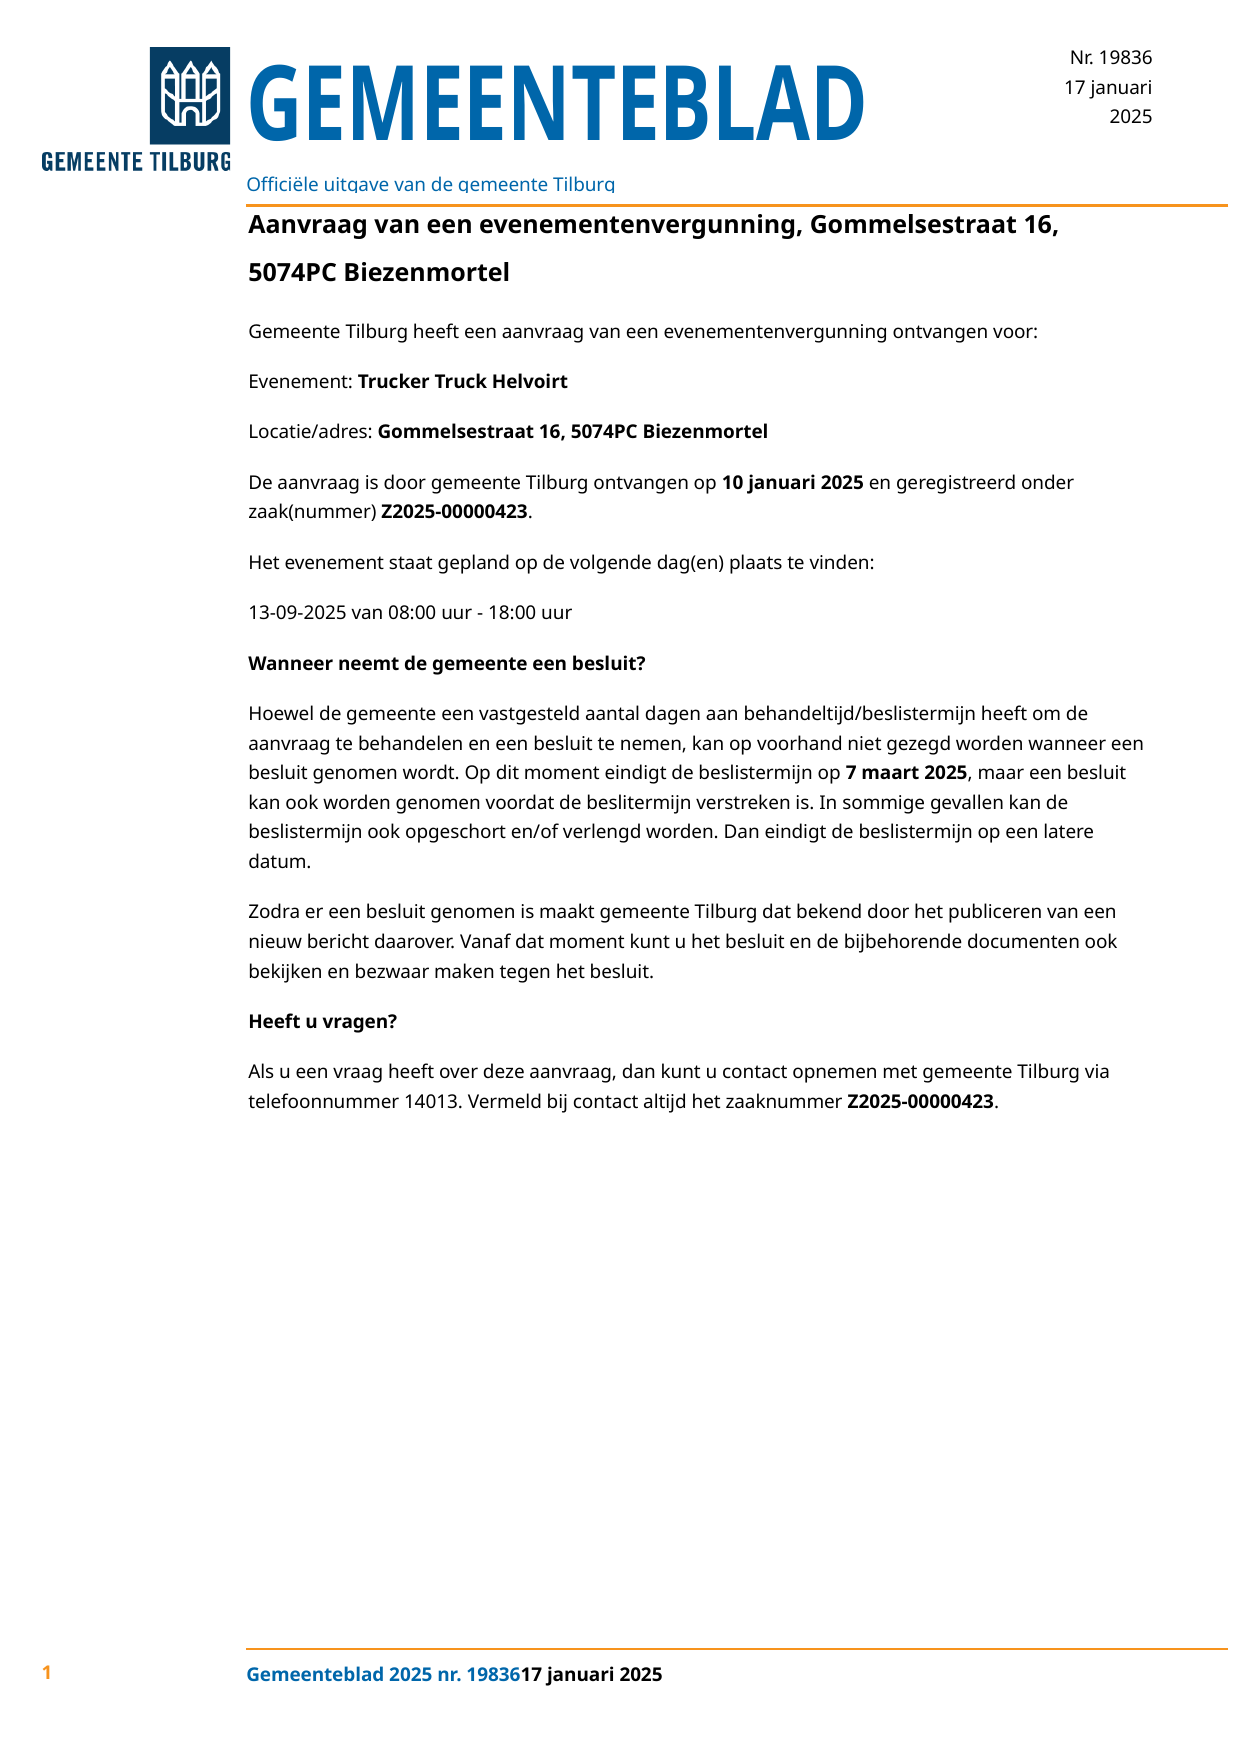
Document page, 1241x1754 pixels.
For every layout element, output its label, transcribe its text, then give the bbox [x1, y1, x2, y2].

text Hoewel de gemeente een vastgesteld aantal dagen aan behandeltijd/beslistermijn heeft om de aanvraag te behandelen en een besluit te nemen, kan op voorhand niet gezegd worden wanneer een besluit genomen wordt. Op dit moment eindigt de beslistermijn op 7 maart 2025, maar een besluit kan ook worden genomen voordat de beslitermijn verstreken is. In sommige gevallen kan de beslistermijn ook opgeschort en/of verlengd worden. Dan eindigt de beslistermijn op een latere datum. [248, 700, 1152, 874]
text Als u een vraag heeft over deze aanvraag, dan kunt u contact opnemen met gemeente Tilburg via telefoonnummer 14013. Vermeld bij contact altijd het zaaknummer Z2025-00000423. [248, 1059, 1152, 1114]
picture [41, 47, 231, 172]
text Locatie/adres: Gommelsestraat 16, 5074PC Biezenmortel [248, 419, 1152, 444]
text De aanvraag is door gemeente Tilburg ontvangen op 10 januari 2025 en geregistreerd onder zaak(nummer) Z2025-00000423. [248, 469, 1152, 524]
text Zodra er een besluit genomen is maakt gemeente Tilburg dat bekend door het publiceren van een nieuw bericht daarover. Vanaf dat moment kunt u het besluit en de bijbehorende documenten ook bekijken en bezwaar maken tegen het besluit. [248, 899, 1152, 984]
text Het evenement staat gepland op de volgende dag(en) plaats te vinden: [248, 549, 1152, 575]
text Wanneer neemt de gemeente een besluit? [248, 650, 1152, 676]
text Aanvraag van een evenementenvergunning, Gommelsestraat 16, 5074PC Biezenmortel [248, 207, 1152, 288]
text Gemeente Tilburg heeft een aanvraag van een evenementenvergunning ontvangen voor: [248, 318, 1152, 344]
text Heeft u vragen? [248, 1008, 1152, 1034]
text Evenement: Trucker Truck Helvoirt [248, 368, 1152, 394]
text 13-09-2025 van 08:00 uur - 18:00 uur [248, 599, 1152, 625]
